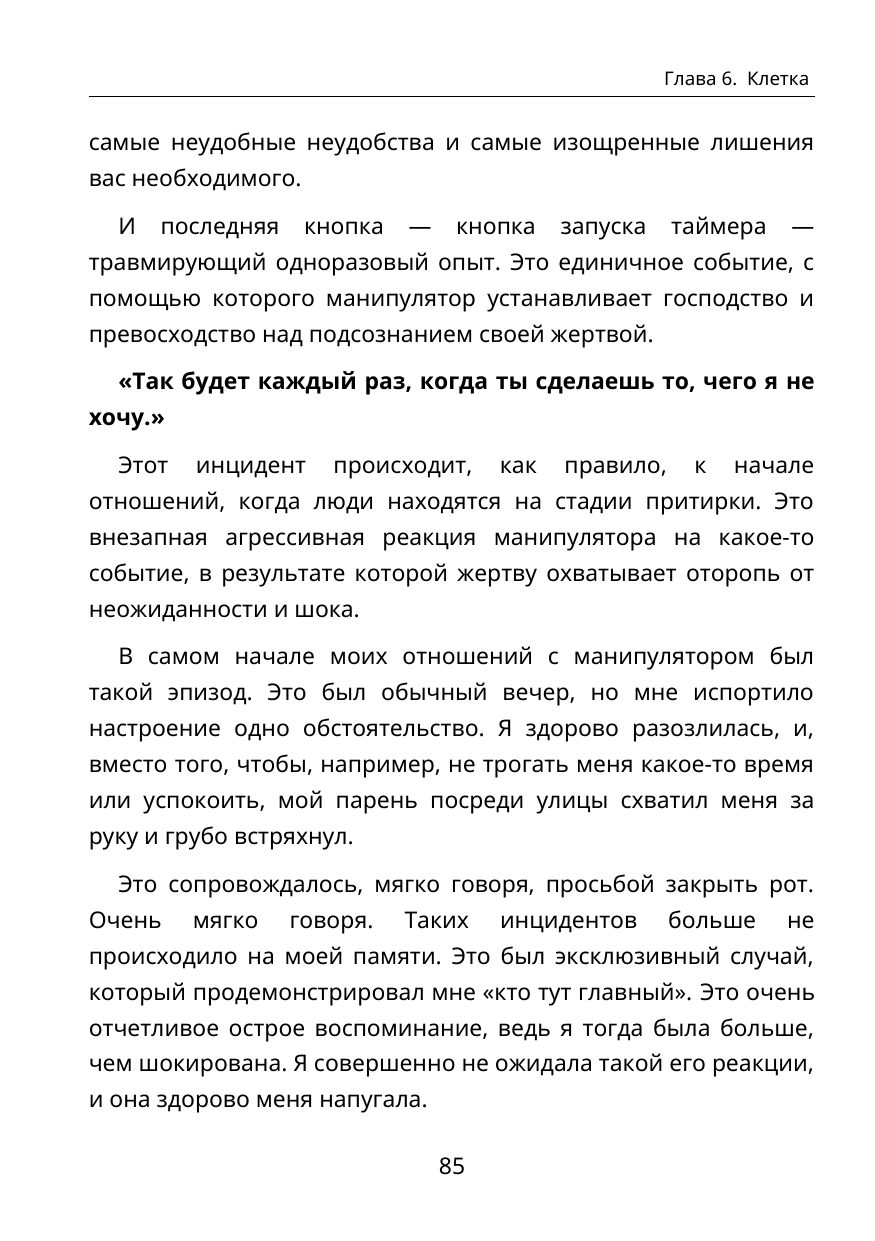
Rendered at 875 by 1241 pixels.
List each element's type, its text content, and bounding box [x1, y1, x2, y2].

text Этот инцидент происходит, как правило, к начале отношений, когда люди находятся на стадии притирки. Это внезапная агрессивная реакция манипулятора на какое-то событие, в результате которой жертву охватывает оторопь от неожиданности и шока. [88, 449, 815, 624]
text В самом начале моих отношений с манипулятором был такой эпизод. Это был обычный вечер, но мне испортило настроение одно обстоятельство. Я здорово разозлилась, и, вместо того, чтобы, например, не трогать меня какое-то время или успокоить, мой парень посреди улицы схватил меня за руку и грубо встряхнул. [88, 640, 815, 851]
text Это сопровождалось, мягко говоря, просьбой закрыть рот. Очень мягко говоря. Таких инцидентов больше не происходило на моей памяти. Это был эксклюзивный случай, который продемонстрировал мне «кто тут главный». Это очень отчетливое острое воспоминание, ведь я тогда была больше, чем шокирована. Я совершенно не ожидала такой его реакции, и она здорово меня напугала. [88, 868, 815, 1114]
text И последняя кнопка — кнопка запуска таймера — травмирующий одноразовый опыт. Это единичное событие, с помощью которого манипулятор устанавливает господство и превосходство над подсознанием своей жертвой. [88, 210, 815, 349]
text «Так будет каждый раз, когда ты сделаешь то, чего я не хочу.» [88, 365, 815, 432]
text самые неудобные неудобства и самые изощренные лишения вас необходимого. [88, 126, 815, 193]
